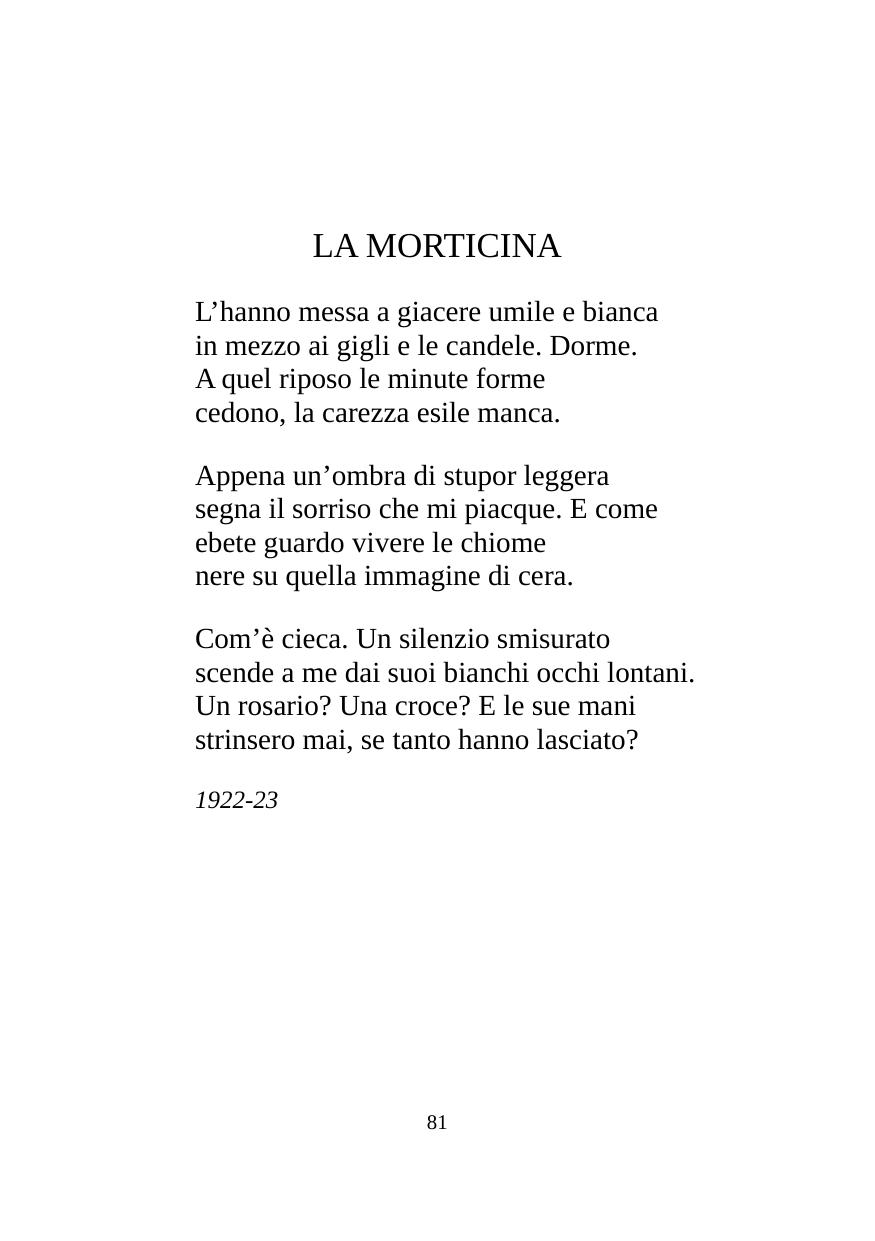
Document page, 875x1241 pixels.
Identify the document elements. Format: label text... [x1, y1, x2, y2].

text Com’è cieca. Un silenzio smisurato scende a me dai suoi bianchi occhi lontani. Un rosario? Una croce? E le sue mani strinsero mai, se tanto hanno lasciato? [195, 621, 768, 756]
subtitle LA MORTICINA [106, 224, 768, 264]
text 1922-23 [195, 785, 768, 814]
text L’hanno messa a giacere umile e bianca in mezzo ai gigli e le candele. Dorme. A quel riposo le minute forme cedono, la carezza esile manca. [195, 294, 768, 428]
text Appena un’ombra di stupor leggera segna il sorriso che mi piacque. E come ebete guardo vivere le chiome nere su quella immagine di cera. [195, 458, 768, 592]
